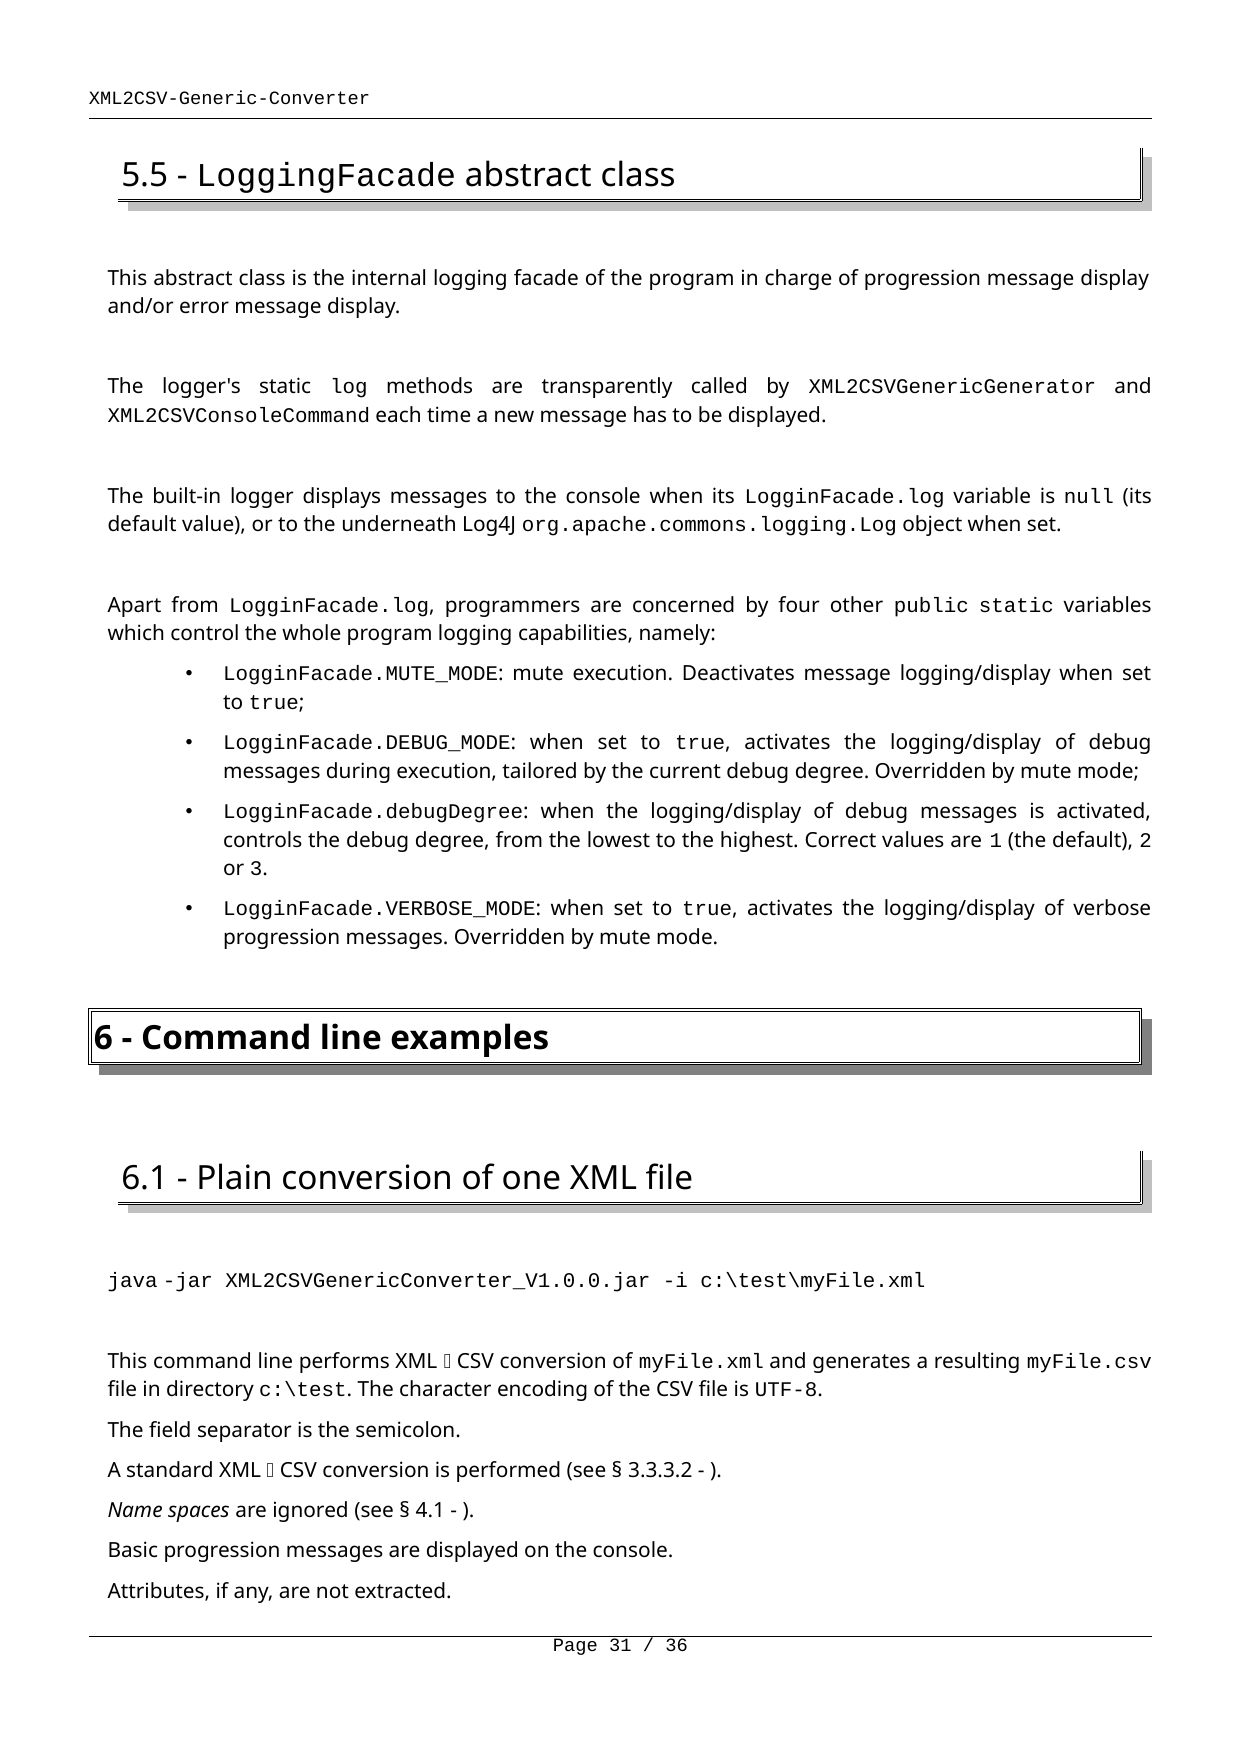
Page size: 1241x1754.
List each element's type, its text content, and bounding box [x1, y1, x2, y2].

list LogginFacade.debugDegree: when the logging/display of debug messages is activated, controls the debug degree, from the lowest to the highest. Correct values are 1 (the default), 2 or 3. [185, 796, 1152, 882]
text This abstract class is the internal logging facade of the program in charge of progression message display and/or error message display. [107, 263, 1152, 320]
text java -jar XML2CSVGenericConverter_V1.0.0.jar -i c:\test\myFile.xml [107, 1266, 1152, 1294]
text This command line performs XML _ CSV conversion of myFile.xml and generates a resulting myFile.csv file in directory c:\test. The character encoding of the CSV file is UTF-8. [107, 1346, 1152, 1403]
text A standard XML _ CSV conversion is performed (see § 3.3.3.2 - ). [107, 1455, 1152, 1483]
text Basic progression messages are displayed on the console. [107, 1536, 1152, 1564]
subtitle Command line examples [89, 1009, 1141, 1064]
text Name spaces are ignored (see § 4.1 - ). [107, 1495, 1152, 1524]
text The field separator is the semicolon. [107, 1415, 1152, 1443]
subtitle Plain conversion of one XML file [118, 1151, 1142, 1204]
text Apart from LogginFacade.log, programmers are concerned by four other public static variables which control the whole program logging capabilities, namely: [107, 590, 1152, 647]
list LogginFacade.VERBOSE_MODE: when set to true, activates the logging/display of verbose progression messages. Overridden by mute mode. [185, 893, 1152, 951]
subtitle LoggingFacade abstract class [118, 147, 1142, 201]
text The logger's static log methods are transparently called by XML2CSVGenericGenerator and XML2CSVConsoleCommand each time a new message has to be displayed. [107, 372, 1152, 429]
list LogginFacade.DEBUG_MODE: when set to true, activates the logging/display of debug messages during execution, tailored by the current debug degree. Overridden by mute mode; [185, 727, 1152, 784]
text Attributes, if any, are not extracted. [107, 1576, 1152, 1604]
text The built-in logger displays messages to the console when its LogginFacade.log variable is null (its default value), or to the underneath Log4J org.apache.commons.logging.Log object when set. [107, 481, 1152, 538]
list LogginFacade.MUTE_MODE: mute execution. Deactivates message logging/display when set to true; [185, 658, 1152, 716]
